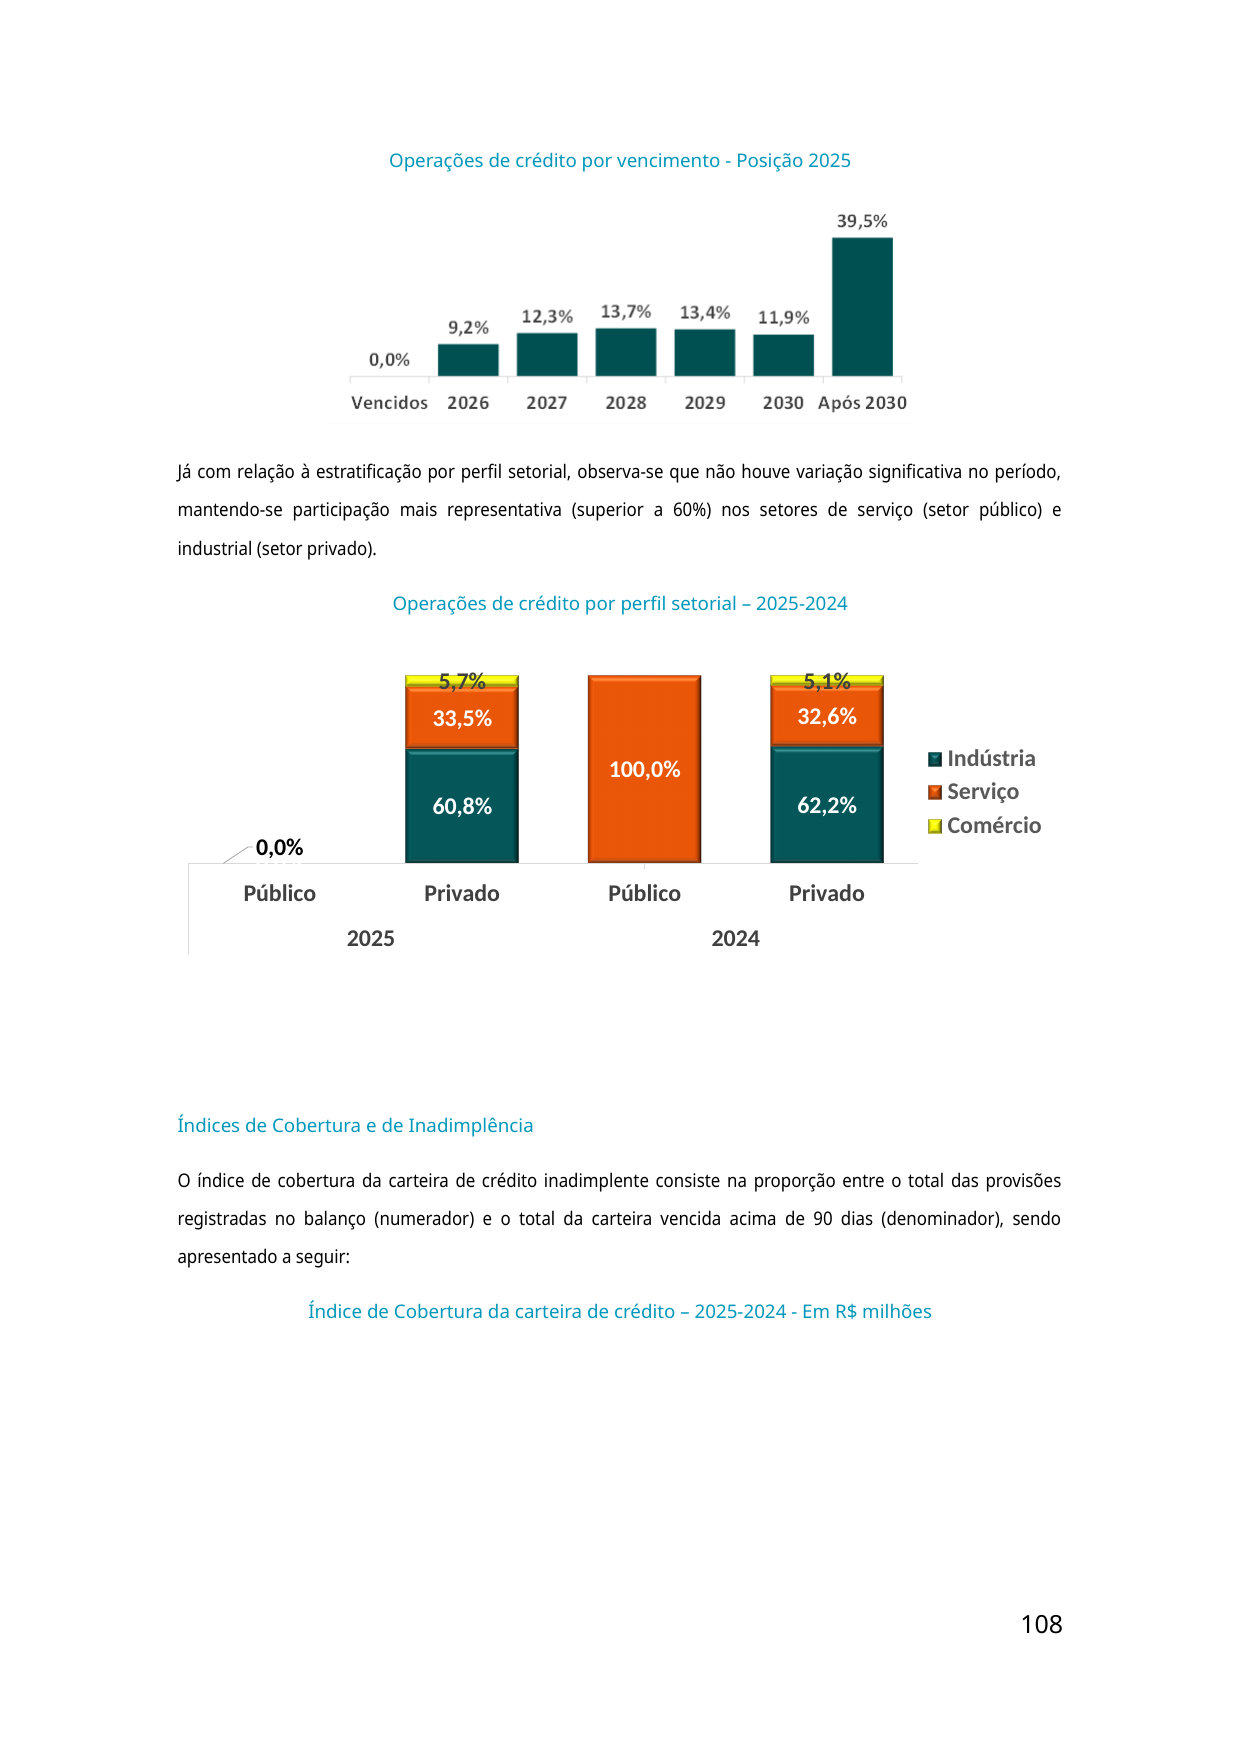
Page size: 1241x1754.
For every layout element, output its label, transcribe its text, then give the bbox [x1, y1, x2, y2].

text O índice de cobertura da carteira de crédito inadimplente consiste na proporção entre o total das provisões registradas no balanço (numerador) e o total da carteira vencida acima de 90 dias (denominador), sendo apresentado a seguir: [177, 1167, 1063, 1269]
text Operações de crédito por perfil setorial – 2025-2024 [177, 590, 1063, 615]
text Índices de Cobertura e de Inadimplência [177, 1112, 1063, 1138]
text Operações de crédito por vencimento - Posição 2025 [177, 148, 1063, 173]
text Índice de Cobertura da carteira de crédito – 2025-2024 - Em R$ milhões [177, 1298, 1063, 1324]
text Já com relação à estratificação por perfil setorial, observa-se que não houve variação significativa no período, mantendo-se participação mais representativa (superior a 60%) nos setores de serviço (setor público) e industrial (setor privado). [177, 458, 1063, 561]
